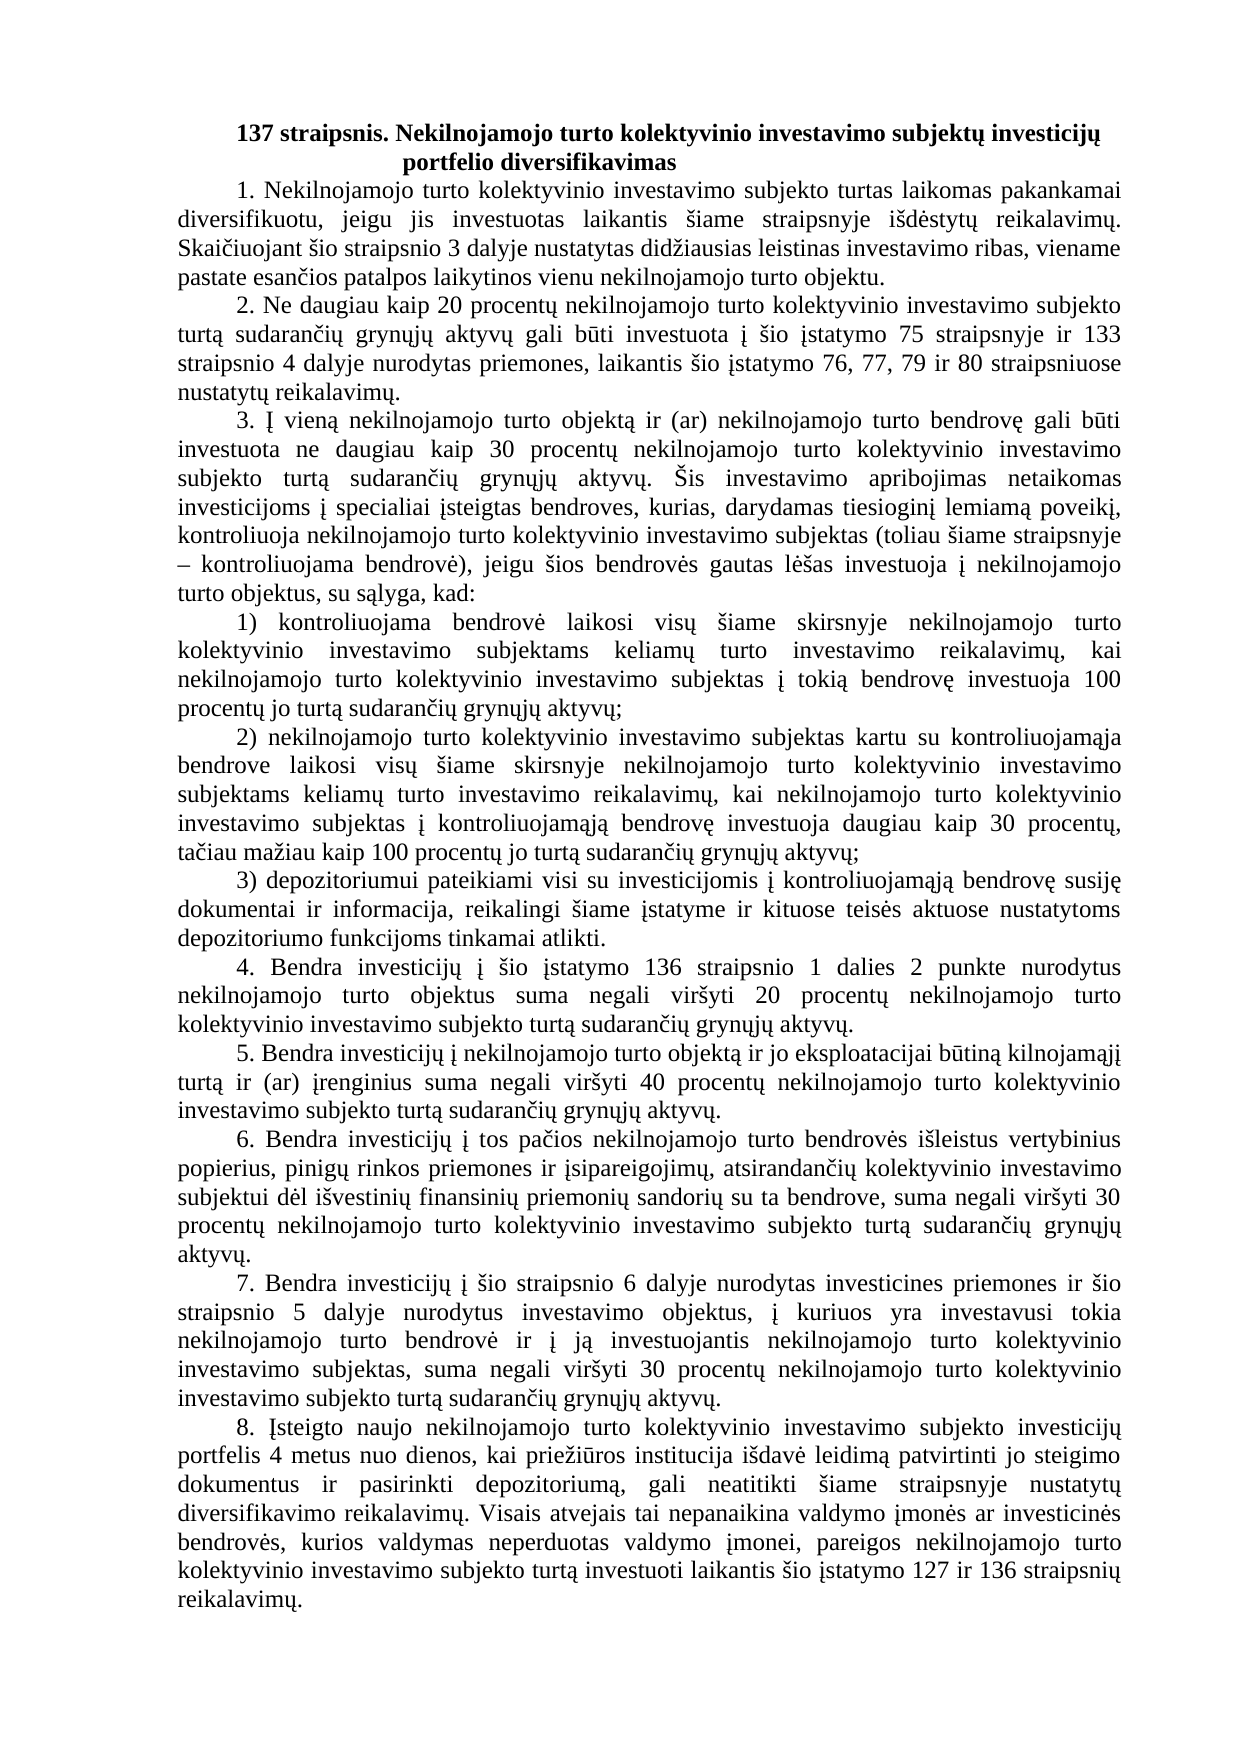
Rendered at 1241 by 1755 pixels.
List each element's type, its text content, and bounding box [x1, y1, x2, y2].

text 2) nekilnojamojo turto kolektyvinio investavimo subjektas kartu su kontroliuojamąja bendrove laikosi visų šiame skirsnyje nekilnojamojo turto kolektyvinio investavimo subjektams keliamų turto investavimo reikalavimų, kai nekilnojamojo turto kolektyvinio investavimo subjektas į kontroliuojamąją bendrovę investuoja daugiau kaip 30 procentų, tačiau mažiau kaip 100 procentų jo turtą sudarančių grynųjų aktyvų; [177, 722, 1122, 866]
text 8. Įsteigto naujo nekilnojamojo turto kolektyvinio investavimo subjekto investicijų portfelis 4 metus nuo dienos, kai priežiūros institucija išdavė leidimą patvirtinti jo steigimo dokumentus ir pasirinkti depozitoriumą, gali neatitikti šiame straipsnyje nustatytų diversifikavimo reikalavimų. Visais atvejais tai nepanaikina valdymo įmonės ar investicinės bendrovės, kurios valdymas neperduotas valdymo įmonei, pareigos nekilnojamojo turto kolektyvinio investavimo subjekto turtą investuoti laikantis šio įstatymo 127 ir 136 straipsnių reikalavimų. [177, 1412, 1122, 1613]
text 3) depozitoriumui pateikiami visi su investicijomis į kontroliuojamąją bendrovę susiję dokumentai ir informacija, reikalingi šiame įstatyme ir kituose teisės aktuose nustatytoms depozitoriumo funkcijoms tinkamai atlikti. [177, 866, 1122, 952]
text 2. Ne daugiau kaip 20 procentų nekilnojamojo turto kolektyvinio investavimo subjekto turtą sudarančių grynųjų aktyvų gali būti investuota į šio įstatymo 75 straipsnyje ir 133 straipsnio 4 dalyje nurodytas priemones, laikantis šio įstatymo 76, 77, 79 ir 80 straipsniuose nustatytų reikalavimų. [177, 291, 1122, 406]
text 137 straipsnis. Nekilnojamojo turto kolektyvinio investavimo subjektų investicijų portfelio diversifikavimas [236, 118, 1122, 176]
text 5. Bendra investicijų į nekilnojamojo turto objektą ir jo eksploatacijai būtiną kilnojamąjį turtą ir (ar) įrenginius suma negali viršyti 40 procentų nekilnojamojo turto kolektyvinio investavimo subjekto turtą sudarančių grynųjų aktyvų. [177, 1038, 1122, 1124]
text 1) kontroliuojama bendrovė laikosi visų šiame skirsnyje nekilnojamojo turto kolektyvinio investavimo subjektams keliamų turto investavimo reikalavimų, kai nekilnojamojo turto kolektyvinio investavimo subjektas į tokią bendrovę investuoja 100 procentų jo turtą sudarančių grynųjų aktyvų; [177, 607, 1122, 722]
text 7. Bendra investicijų į šio straipsnio 6 dalyje nurodytas investicines priemones ir šio straipsnio 5 dalyje nurodytus investavimo objektus, į kuriuos yra investavusi tokia nekilnojamojo turto bendrovė ir į ją investuojantis nekilnojamojo turto kolektyvinio investavimo subjektas, suma negali viršyti 30 procentų nekilnojamojo turto kolektyvinio investavimo subjekto turtą sudarančių grynųjų aktyvų. [177, 1268, 1122, 1412]
text 6. Bendra investicijų į tos pačios nekilnojamojo turto bendrovės išleistus vertybinius popierius, pinigų rinkos priemones ir įsipareigojimų, atsirandančių kolektyvinio investavimo subjektui dėl išvestinių finansinių priemonių sandorių su ta bendrove, suma negali viršyti 30 procentų nekilnojamojo turto kolektyvinio investavimo subjekto turtą sudarančių grynųjų aktyvų. [177, 1124, 1122, 1268]
text 3. Į vieną nekilnojamojo turto objektą ir (ar) nekilnojamojo turto bendrovę gali būti investuota ne daugiau kaip 30 procentų nekilnojamojo turto kolektyvinio investavimo subjekto turtą sudarančių grynųjų aktyvų. Šis investavimo apribojimas netaikomas investicijoms į specialiai įsteigtas bendroves, kurias, darydamas tiesioginį lemiamą poveikį, kontroliuoja nekilnojamojo turto kolektyvinio investavimo subjektas (toliau šiame straipsnyje – kontroliuojama bendrovė), jeigu šios bendrovės gautas lėšas investuoja į nekilnojamojo turto objektus, su sąlyga, kad: [177, 406, 1122, 607]
text 1. Nekilnojamojo turto kolektyvinio investavimo subjekto turtas laikomas pakankamai diversifikuotu, jeigu jis investuotas laikantis šiame straipsnyje išdėstytų reikalavimų. Skaičiuojant šio straipsnio 3 dalyje nustatytas didžiausias leistinas investavimo ribas, viename pastate esančios patalpos laikytinos vienu nekilnojamojo turto objektu. [177, 176, 1122, 291]
text 4. Bendra investicijų į šio įstatymo 136 straipsnio 1 dalies 2 punkte nurodytus nekilnojamojo turto objektus suma negali viršyti 20 procentų nekilnojamojo turto kolektyvinio investavimo subjekto turtą sudarančių grynųjų aktyvų. [177, 952, 1122, 1038]
